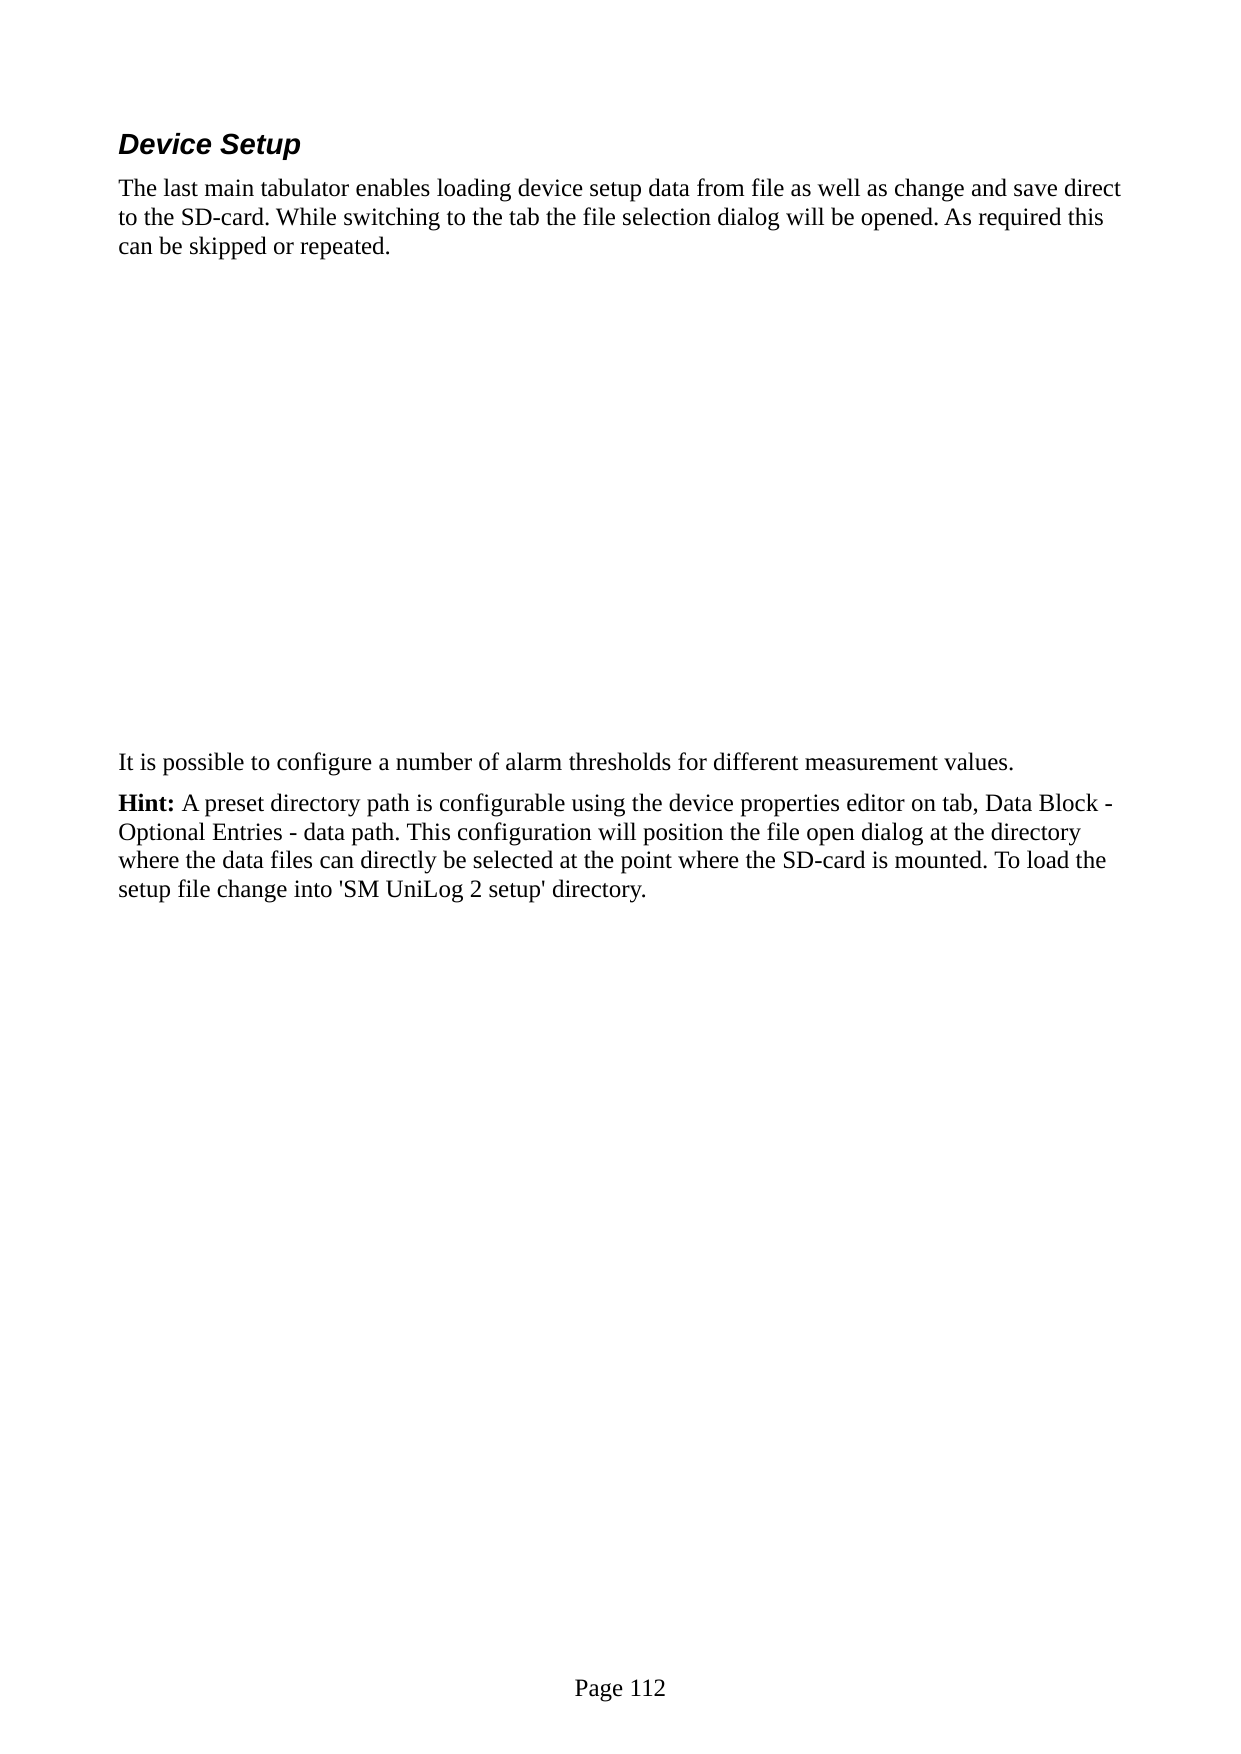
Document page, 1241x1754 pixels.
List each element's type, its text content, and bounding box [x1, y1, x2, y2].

text Hint: A preset directory path is configurable using the device properties editor on tab, Data Block - Optional Entries - data path. This configuration will position the file open dialog at the directory where the data files can directly be selected at the point where the SD-card is mounted. To load the setup file change into 'SM UniLog 2 setup' directory. [118, 788, 1122, 903]
text It is possible to configure a number of alarm thresholds for different measurement values. [118, 747, 1122, 776]
text The last main tabulator enables loading device setup data from file as well as change and save direct to the SD-card. While switching to the tab the file selection dialog will be opened. As required this can be skipped or repeated. [118, 173, 1122, 259]
subtitle Device Setup [118, 127, 1122, 161]
